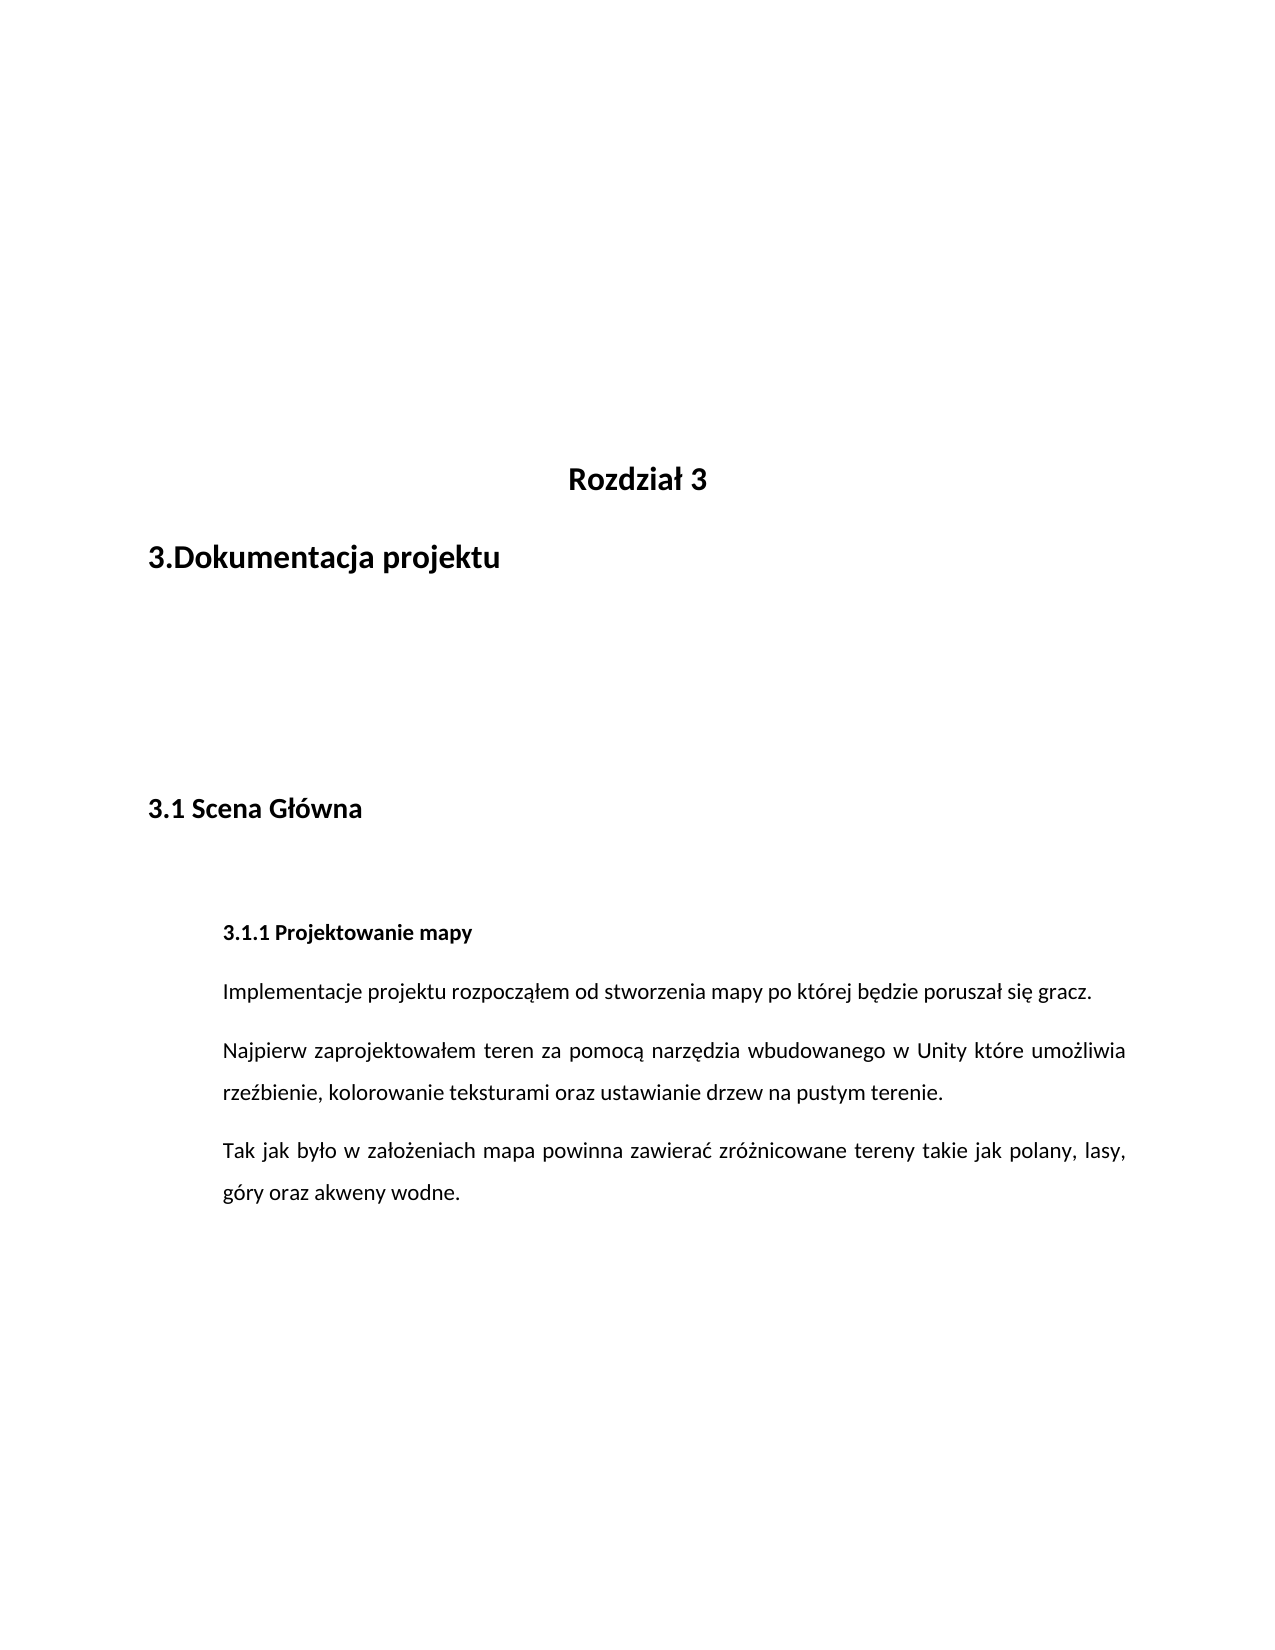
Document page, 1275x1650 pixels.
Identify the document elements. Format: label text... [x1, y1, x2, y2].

text 3.1 Scena Główna [148, 790, 1127, 825]
text Implementacje projektu rozpocząłem od stworzenia mapy po której będzie poruszał się gracz. [148, 977, 1127, 1005]
text Najpierw zaprojektowałem teren za pomocą narzędzia wbudowanego w Unity które umożliwia rzeźbienie, kolorowanie teksturami oraz ustawianie drzew na pustym terenie. [223, 1036, 1127, 1106]
text 3.Dokumentacja projektu [148, 536, 1127, 577]
text Tak jak było w założeniach mapa powinna zawierać zróżnicowane tereny takie jak polany, lasy, góry oraz akweny wodne. [223, 1136, 1127, 1206]
text Rozdział 3 [148, 458, 1127, 499]
text 3.1.1 Projektowanie mapy [148, 918, 1127, 947]
